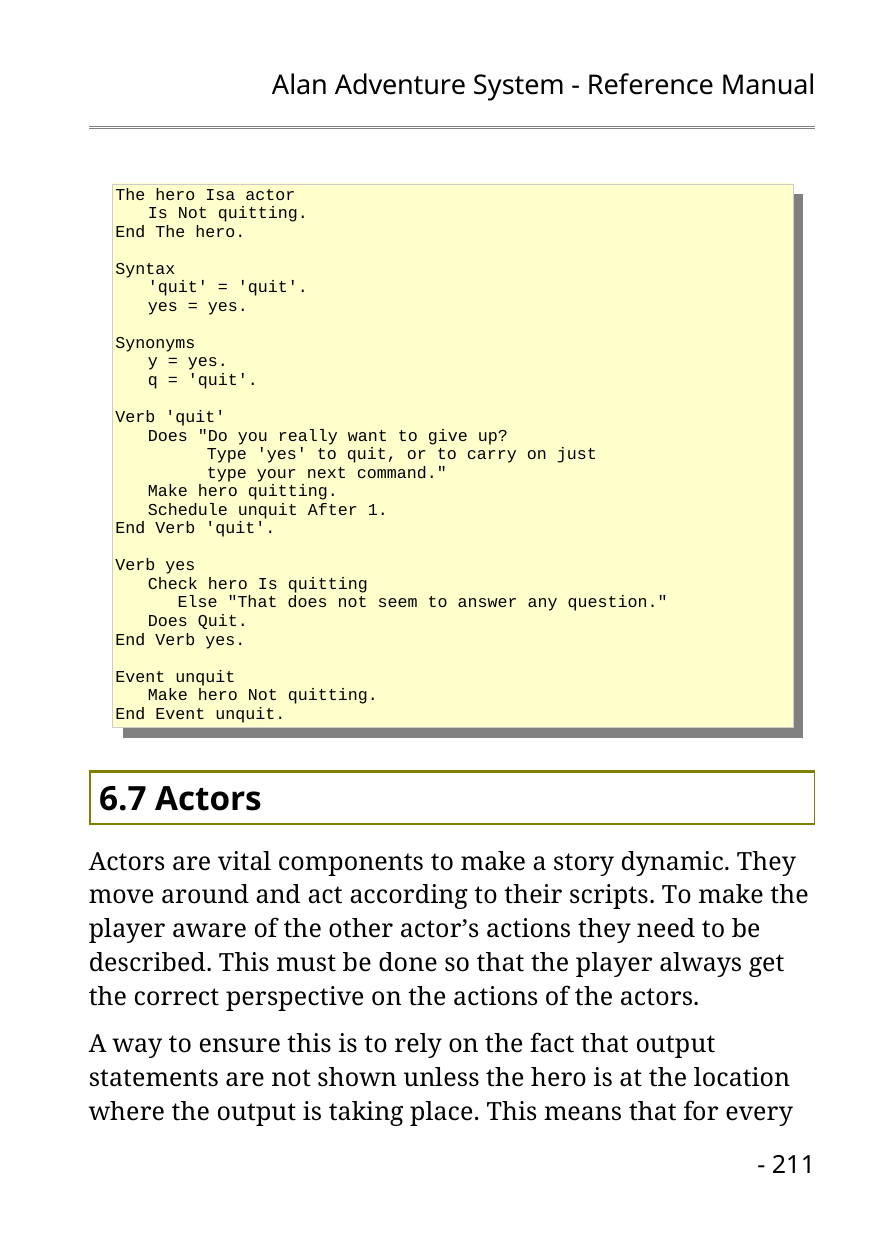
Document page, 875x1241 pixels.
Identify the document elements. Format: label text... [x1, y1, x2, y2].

text A way to ensure this is to rely on the fact that output statements are not shown unless the hero is at the location where the output is taking place. This means that for every [88, 1026, 815, 1128]
text Actors are vital components to make a story dynamic. They move around and act according to their scripts. To make the player aware of the other actor’s actions they need to be described. This must be done so that the player always get the correct perspective on the actions of the actors. [88, 843, 815, 1013]
text The hero Isa actor Is Not quitting. End The hero. Syntax 'quit' = 'quit'. yes = yes. Synonyms y = yes. q = 'quit'. Verb 'quit' Does "Do you really want to give up? Type 'yes' to quit, or to carry on just type your next command." Make hero quitting. Schedule unquit After 1. End Verb 'quit'. Verb yes Check hero Is quitting Else "That does not seem to answer any question." Does Quit. End Verb yes. Event unquit Make hero Not quitting. End Event unquit. [113, 185, 793, 727]
subtitle Actors [91, 773, 814, 823]
